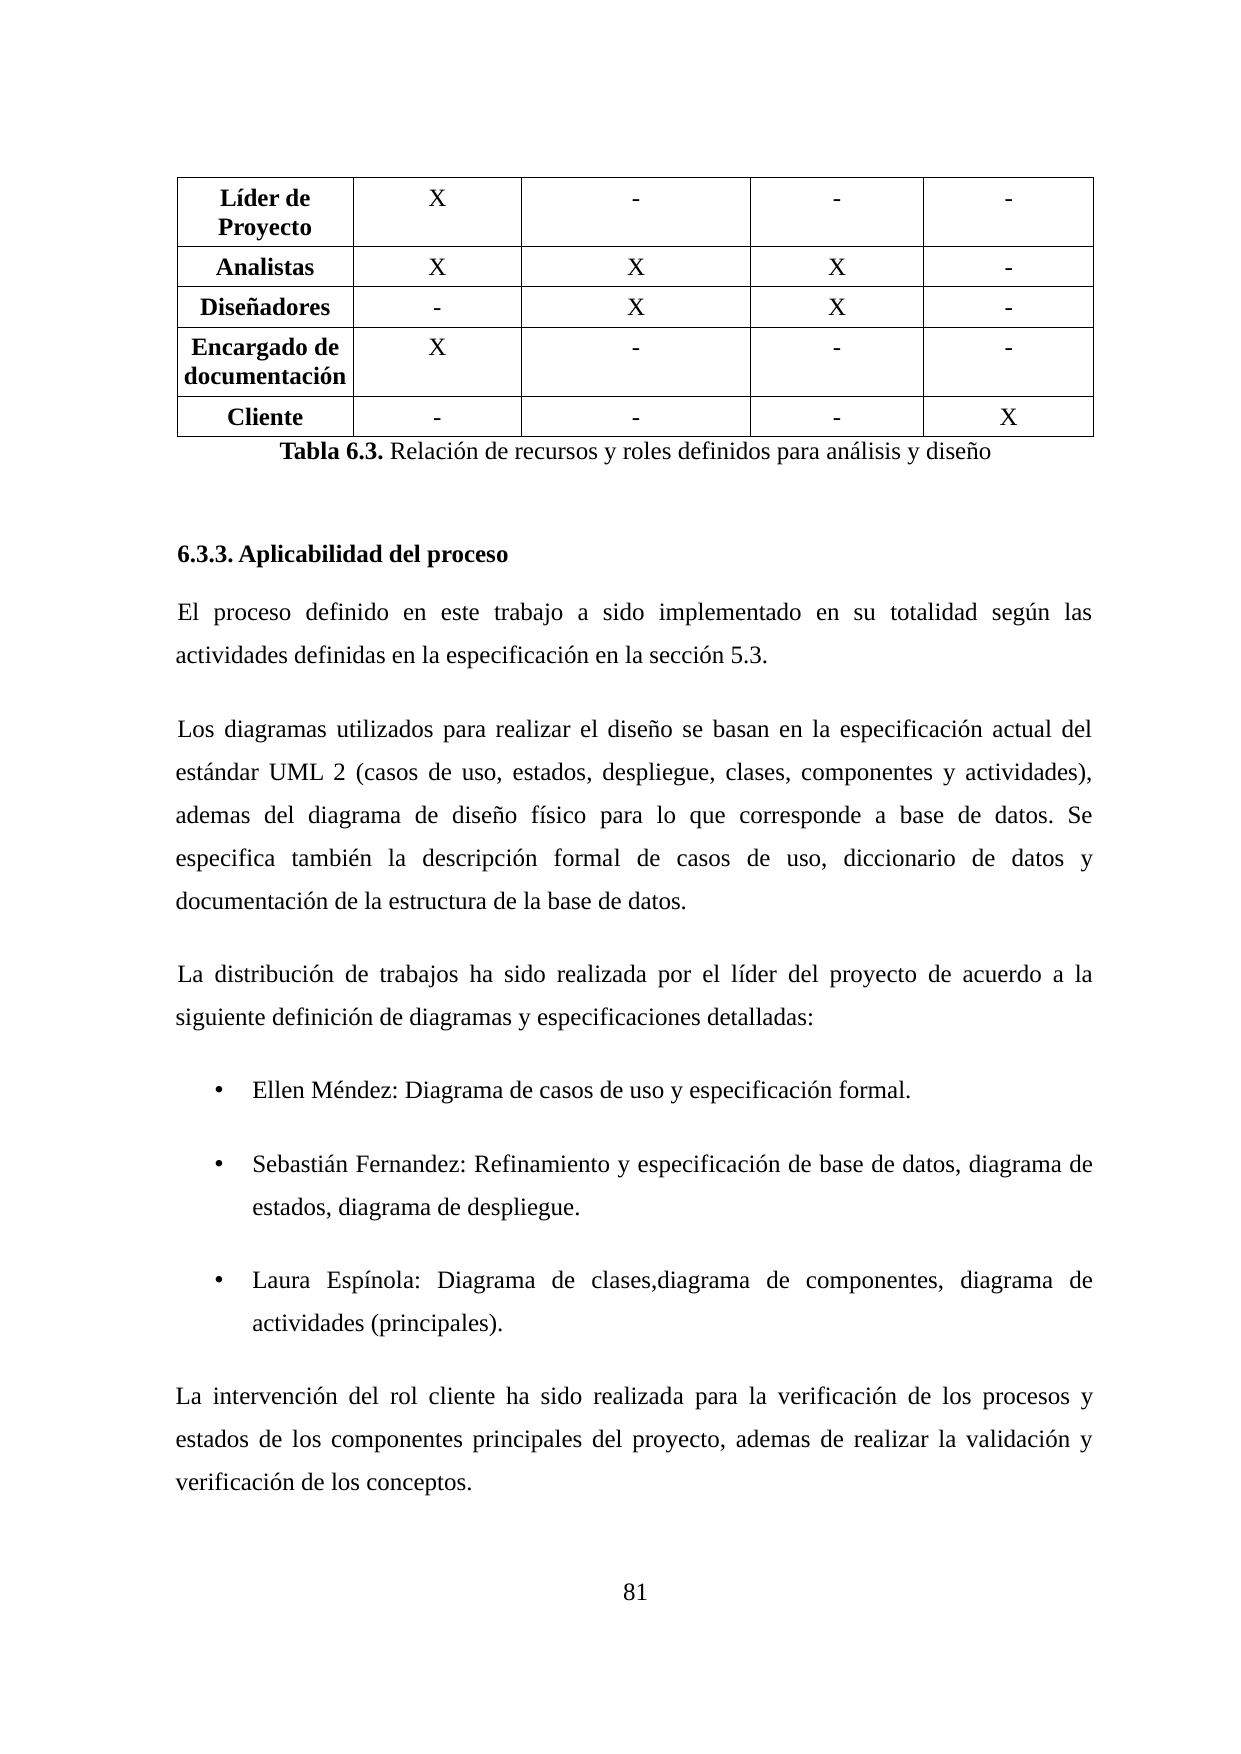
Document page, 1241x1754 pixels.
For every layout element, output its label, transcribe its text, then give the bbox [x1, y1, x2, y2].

list Sebastián Fernandez: Refinamiento y especificación de base de datos, diagrama de estados, diagrama de despliegue. [214, 1149, 1093, 1221]
table_cell - [924, 178, 1093, 246]
text 6.3.3. Aplicabilidad del proceso [177, 539, 1093, 568]
text Los diagramas utilizados para realizar el diseño se basan en la especificación actual del estándar UML 2 (casos de uso, estados, despliegue, clases, componentes y actividades), ademas del diagrama de diseño físico para lo que corresponde a base de datos. Se especifica también la descripción formal de casos de uso, diccionario de datos y documentación de la estructura de la base de datos. [175, 714, 1093, 915]
table_cell - [751, 178, 923, 246]
table_cell X [522, 287, 750, 327]
table_cell X [924, 397, 1093, 436]
table_cell - [354, 397, 521, 436]
table_cell - [924, 247, 1093, 286]
list Laura Espínola: Diagrama de clases,diagrama de componentes, diagrama de actividades (principales). [214, 1265, 1093, 1337]
table_cell X [354, 178, 521, 246]
text Tabla 6.3. Relación de recursos y roles definidos para análisis y diseño [175, 436, 1093, 465]
list La intervención del rol cliente ha sido realizada para la verificación de los procesos y estados de los componentes principales del proyecto, ademas de realizar la validación y verificación de los conceptos. [175, 1381, 1093, 1496]
table_cell X [522, 247, 750, 286]
table_cell - [354, 287, 521, 327]
table_cell Líder de Proyecto [178, 178, 353, 246]
table_cell - [522, 328, 750, 396]
table_cell Encargado de documentación [178, 328, 353, 396]
table_cell X [751, 247, 923, 286]
table_cell - [924, 328, 1093, 396]
table_cell Diseñadores [178, 287, 353, 327]
table_cell - [751, 397, 923, 436]
table_cell - [522, 178, 750, 246]
table_cell Analistas [178, 247, 353, 286]
table_cell - [522, 397, 750, 436]
list Ellen Méndez: Diagrama de casos de uso y especificación formal. [214, 1076, 1093, 1104]
table_cell X [354, 247, 521, 286]
table_cell X [751, 287, 923, 327]
table_cell X [354, 328, 521, 396]
table_cell - [751, 328, 923, 396]
text La distribución de trabajos ha sido realizada por el líder del proyecto de acuerdo a la siguiente definición de diagramas y especificaciones detalladas: [175, 959, 1093, 1031]
table_cell - [924, 287, 1093, 327]
text El proceso definido en este trabajo a sido implementado en su totalidad según las actividades definidas en la especificación en la sección 5.3. [175, 597, 1093, 669]
table_cell Cliente [178, 397, 353, 436]
